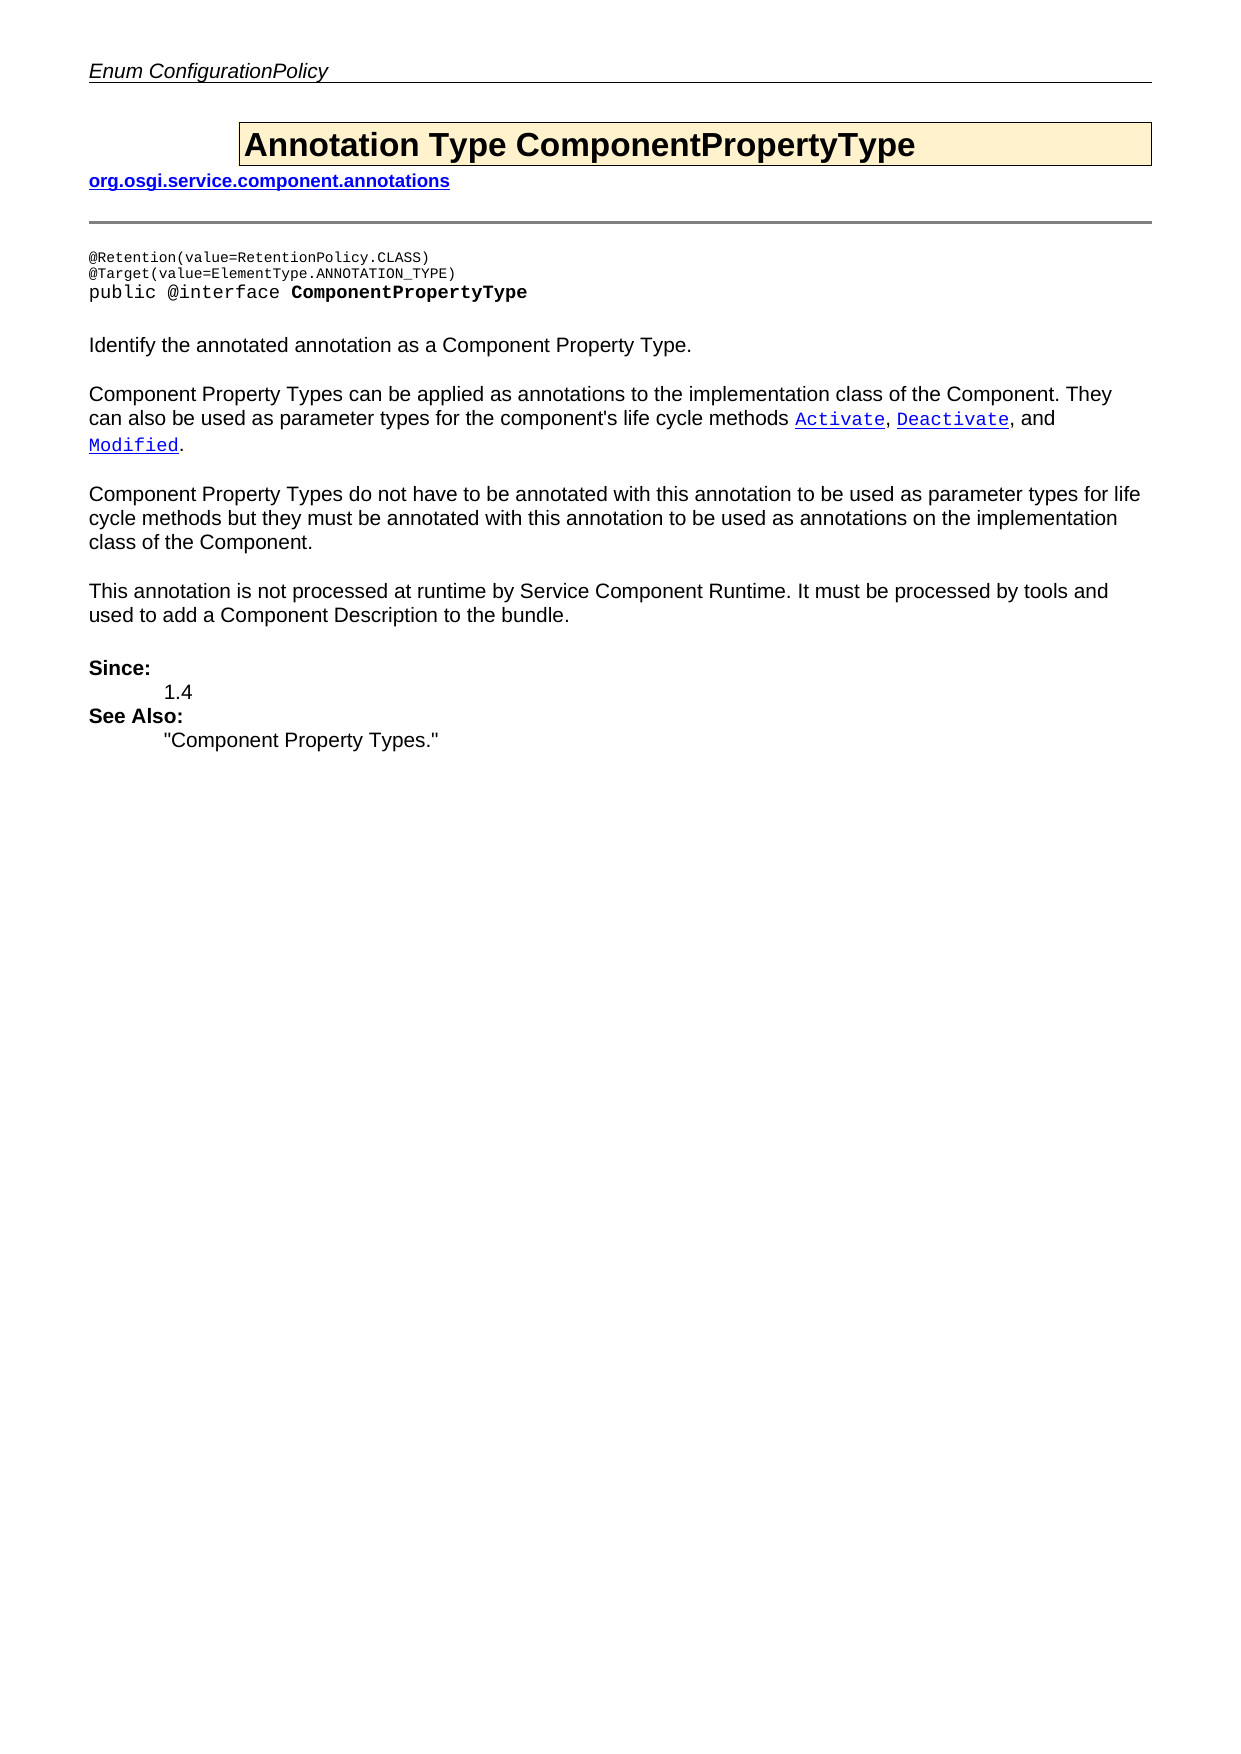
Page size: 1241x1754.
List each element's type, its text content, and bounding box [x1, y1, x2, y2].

text 1.4 [163, 679, 1152, 703]
subtitle Annotation Type ComponentPropertyType [240, 123, 1151, 165]
text This annotation is not processed at runtime by Service Component Runtime. It must be processed by tools and used to add a Component Description to the bundle. [88, 578, 1152, 626]
text See Also: [88, 703, 1152, 727]
text Since: [88, 656, 1152, 679]
text Component Property Types can be applied as annotations to the implementation class of the Component. They can also be used as parameter types for the component's life cycle methods Activate, Deactivate, and Modified. [88, 382, 1152, 457]
text "Component Property Types." [163, 727, 1152, 751]
text org.osgi.service.component.annotations [88, 170, 1152, 191]
text Identify the annotated annotation as a Component Property Type. [88, 333, 1152, 357]
text Component Property Types do not have to be annotated with this annotation to be used as parameter types for life cycle methods but they must be annotated with this annotation to be used as annotations on the implementation class of the Component. [88, 482, 1152, 553]
text @Retention(value=RetentionPolicy.CLASS) @Target(value=ElementType.ANNOTATION_TYPE) public @interface ComponentPropertyType [88, 250, 1152, 304]
